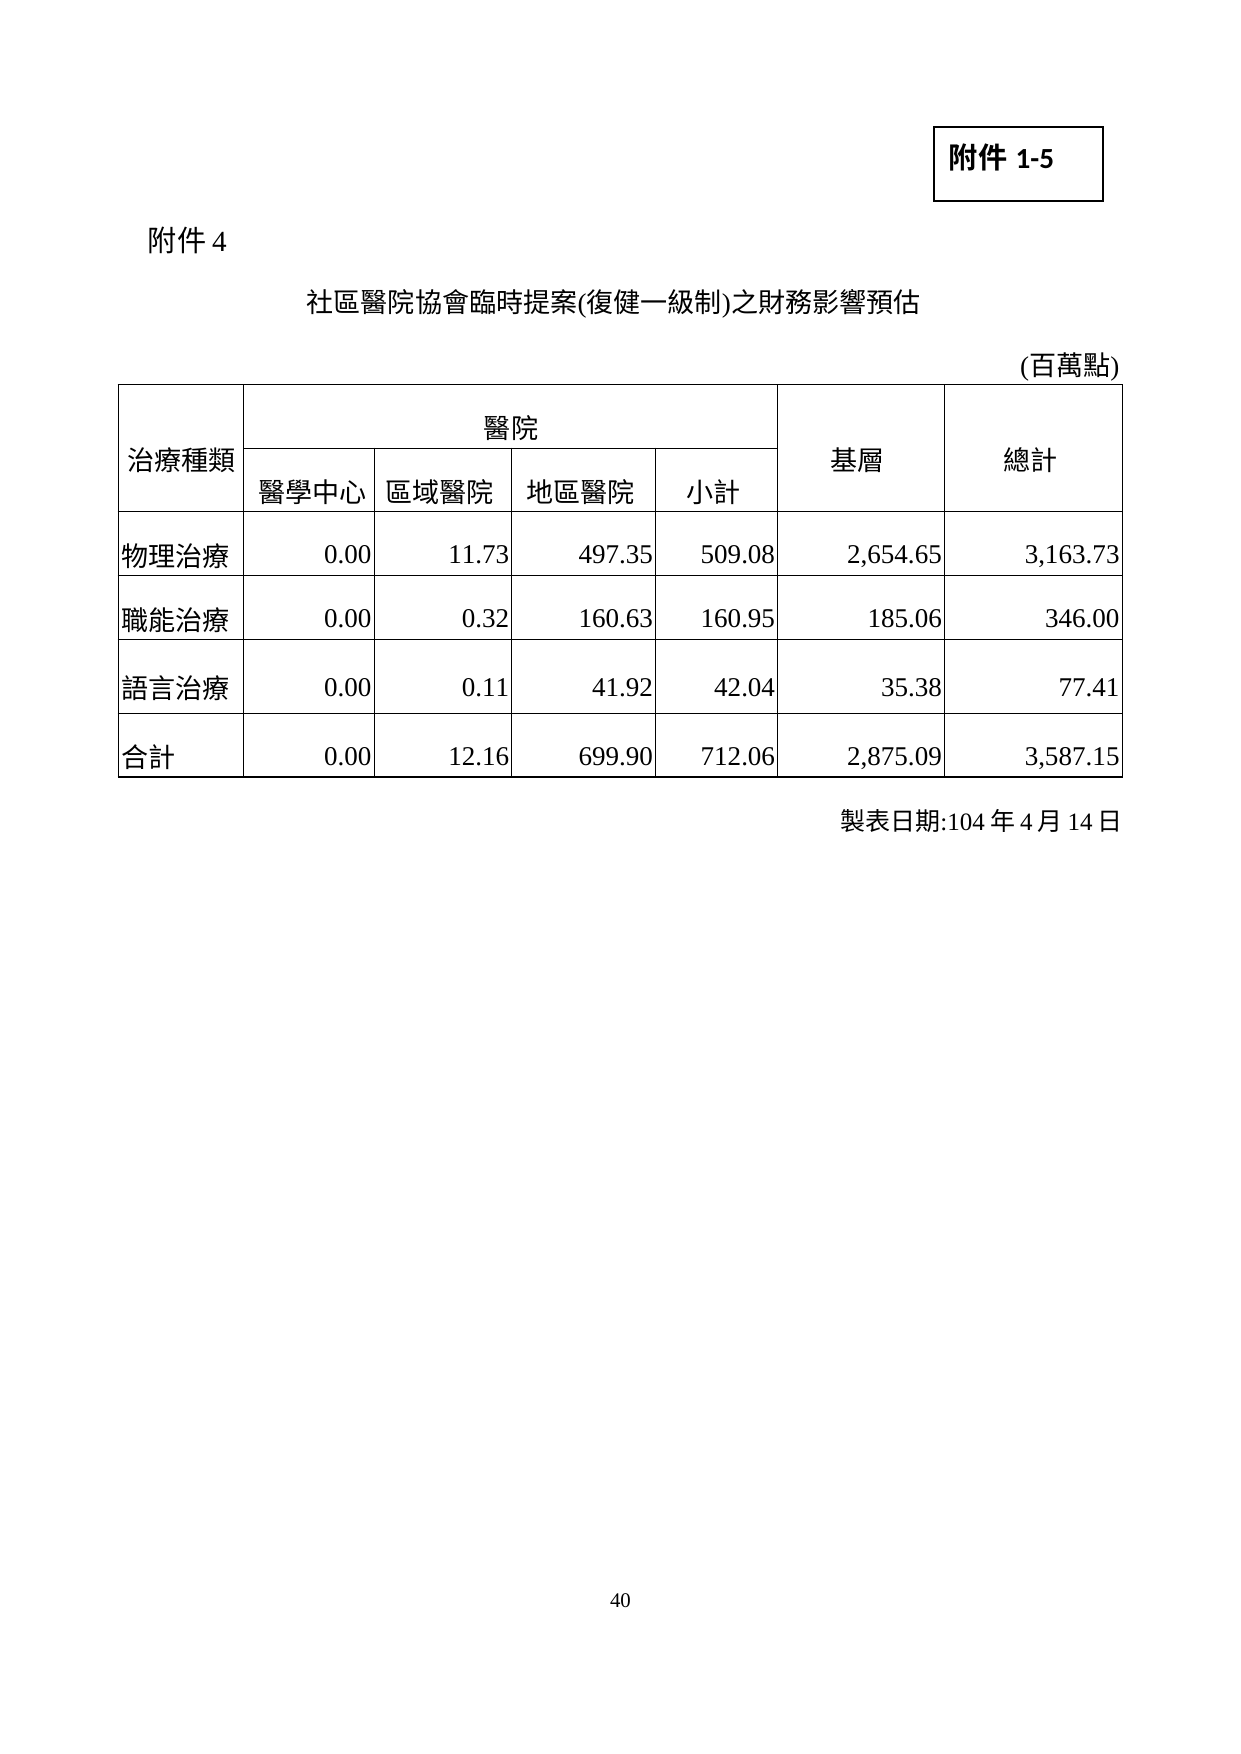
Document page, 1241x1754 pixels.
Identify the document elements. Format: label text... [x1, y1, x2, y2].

table_cell 語言治療 [119, 640, 243, 713]
table_cell 497.35 [512, 512, 655, 575]
table_cell 12.16 [375, 714, 511, 776]
table_cell 160.63 [512, 576, 655, 639]
table_cell 0.11 [375, 640, 511, 713]
table_cell 0.00 [244, 576, 374, 639]
table_cell 0.00 [244, 714, 374, 776]
table_cell 物理治療 [119, 512, 243, 575]
table_cell 總計 [945, 385, 1122, 511]
table_cell 合計 [119, 714, 243, 776]
table_cell 0.00 [244, 640, 374, 713]
table_cell 346.00 [945, 576, 1122, 639]
table_cell 509.08 [656, 512, 777, 575]
table_cell 醫院 [244, 385, 777, 448]
table_cell 3,587.15 [945, 714, 1122, 776]
table_cell 地區醫院 [512, 449, 655, 511]
text 附件4 [148, 197, 1122, 259]
table_cell 185.06 [778, 576, 944, 639]
table_cell 職能治療 [119, 576, 243, 639]
table_cell 基層 [778, 385, 944, 511]
table_cell 3,163.73 [945, 512, 1122, 575]
table_cell 35.38 [778, 640, 944, 713]
table_header 社區醫院協會臨時提案(復健一級制)之財務影響預估 (百萬點) [118, 259, 1122, 384]
table_cell 小計 [656, 449, 777, 511]
table_cell 712.06 [656, 714, 777, 776]
table_cell 0.32 [375, 576, 511, 639]
table_cell 治療種類 [119, 385, 243, 511]
text 製表日期:104年4月14日 [148, 778, 1122, 840]
table_cell 42.04 [656, 640, 777, 713]
table_cell 41.92 [512, 640, 655, 713]
table_cell 0.00 [244, 512, 374, 575]
table_cell 77.41 [945, 640, 1122, 713]
table_cell 2,875.09 [778, 714, 944, 776]
table_cell 2,654.65 [778, 512, 944, 575]
table_cell 醫學中心 [244, 449, 374, 511]
table_cell 區域醫院 [375, 449, 511, 511]
table_cell 160.95 [656, 576, 777, 639]
table_cell 11.73 [375, 512, 511, 575]
table_cell 699.90 [512, 714, 655, 776]
